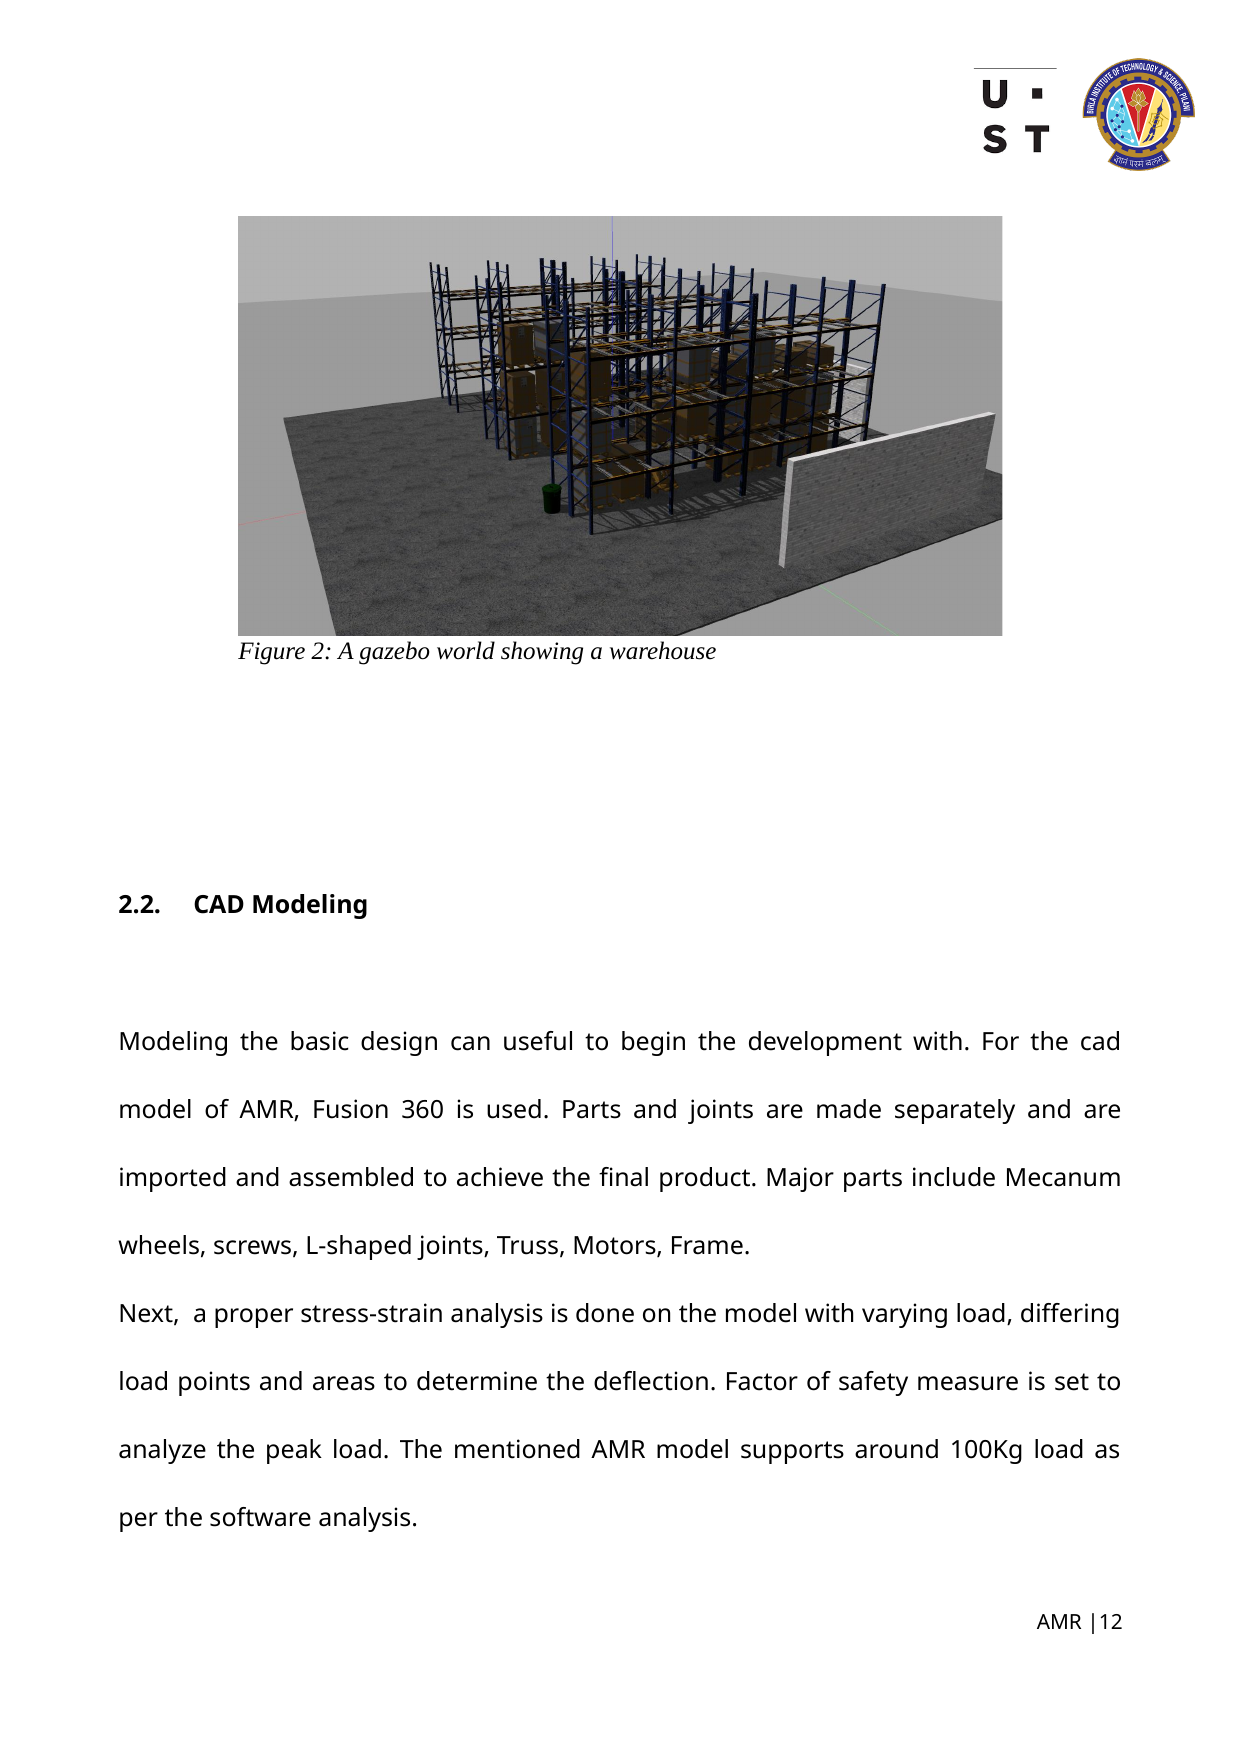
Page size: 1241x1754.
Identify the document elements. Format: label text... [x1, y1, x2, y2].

picture [238, 216, 1003, 636]
text Figure 2: A gazebo world showing a warehouse [238, 636, 1002, 665]
text Next, a proper stress-strain analysis is done on the model with varying load, differing load points and areas to determine the deflection. Factor of safety measure is set to analyze the peak load. The mentioned AMR model supports around 100Kg load as per the software analysis. [118, 1296, 1122, 1534]
picture [973, 68, 1057, 161]
text 2.2. CAD Modeling [118, 887, 1122, 921]
picture [1082, 58, 1195, 171]
text Modeling the basic design can useful to begin the development with. For the cad model of AMR, Fusion 360 is used. Parts and joints are made separately and are imported and assembled to achieve the final product. Major parts include Mecanum wheels, screws, L-shaped joints, Truss, Motors, Frame. [118, 1023, 1122, 1262]
